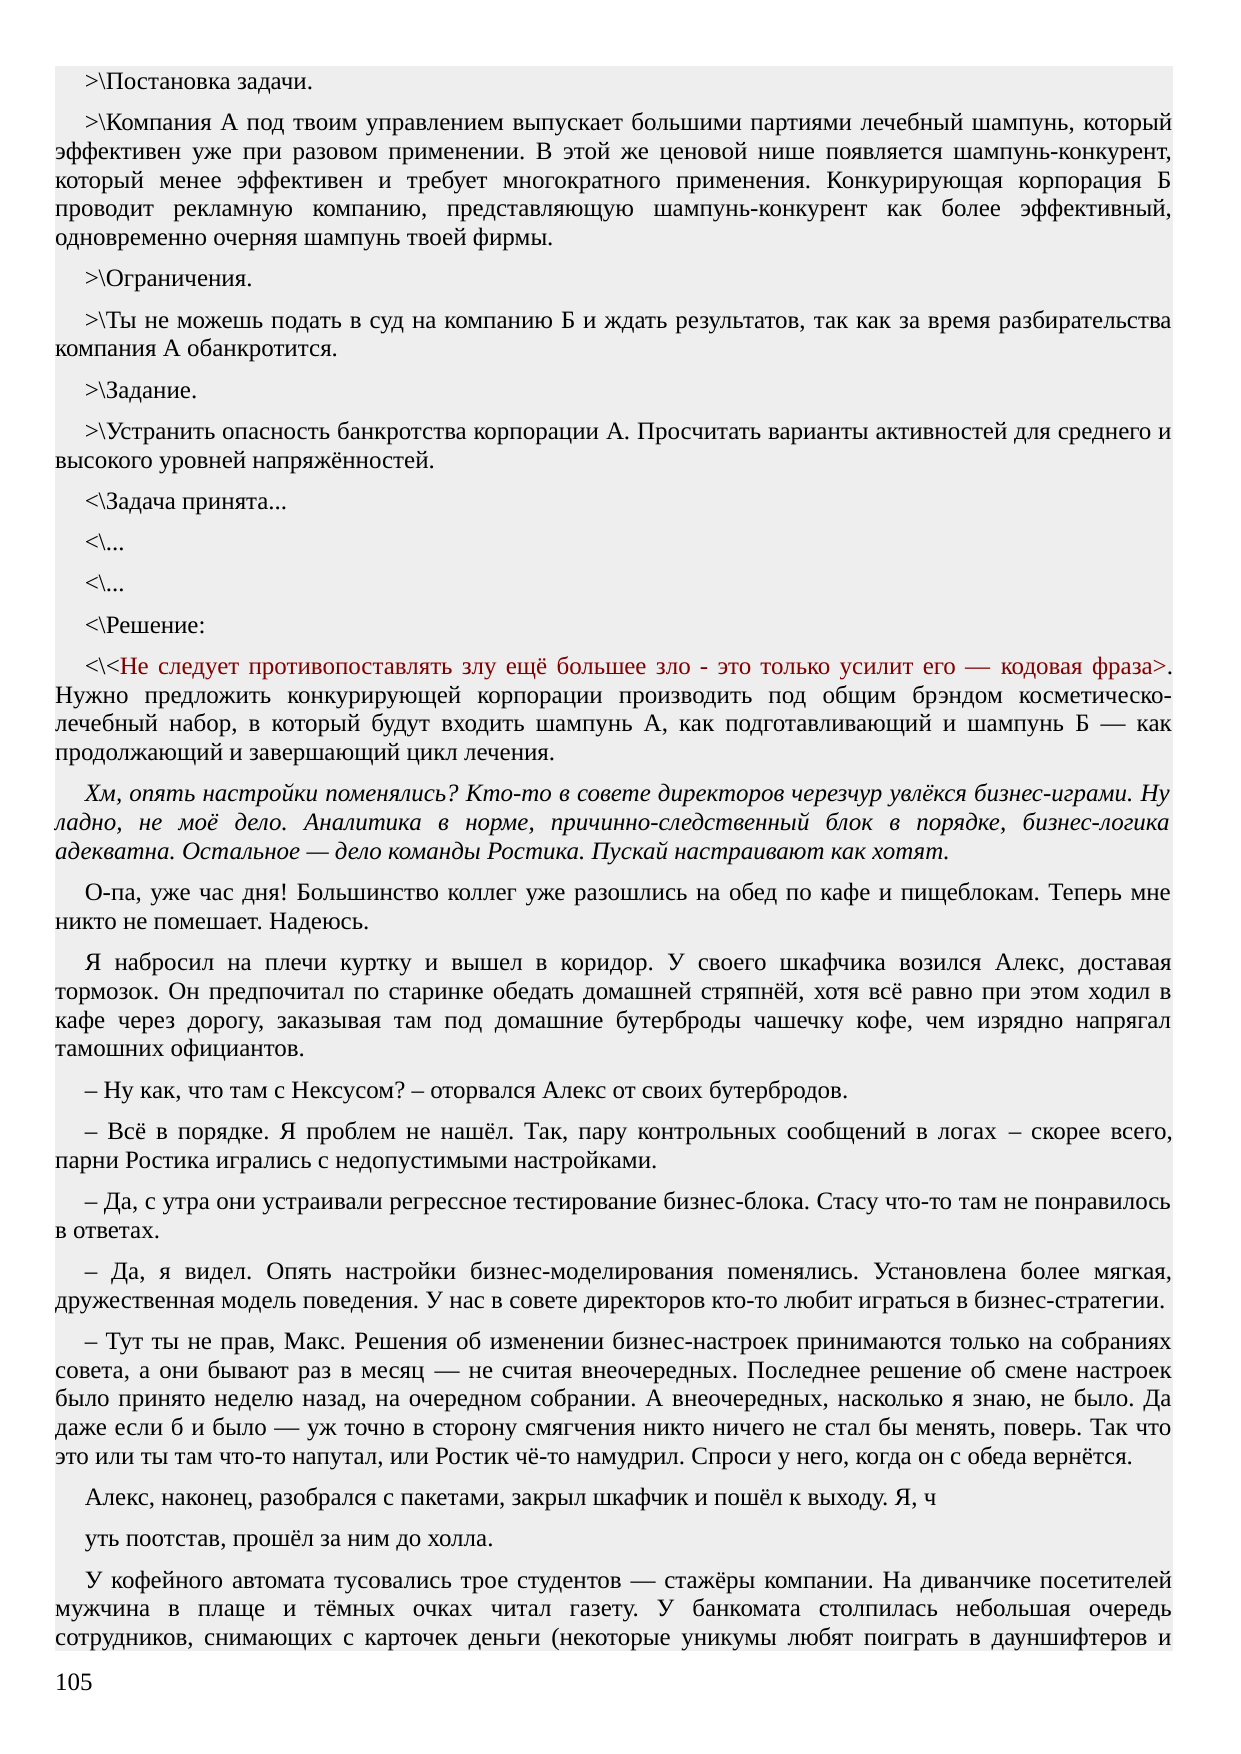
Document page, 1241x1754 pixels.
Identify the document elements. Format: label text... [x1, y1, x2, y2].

text У кофейного автомата тусовались трое студентов — стажёры компании. На диванчике посетителей мужчина в плаще и тёмных очках читал газету. У банкомата столпилась небольшая очередь сотрудников, снимающих с карточек деньги (некоторые уникумы любят поиграть в дауншифтеров и [55, 1565, 1173, 1651]
text >\Устранить опасность банкротства корпорации А. Просчитать варианты активностей для среднего и высокого уровней напряжённостей. [55, 416, 1173, 473]
text >\Компания А под твоим управлением выпускает большими партиями лечебный шампунь, который эффективен уже при разовом применении. В этой же ценовой нише появляется шампунь-конкурент, который менее эффективен и требует многократного применения. Конкурирующая корпорация Б проводит рекламную компанию, представляющую шампунь-конкурент как более эффективный, одновременно очерняя шампунь твоей фирмы. [55, 107, 1173, 251]
text Я набросил на плечи куртку и вышел в коридор. У своего шкафчика возился Алекс, доставая тормозок. Он предпочитал по старинке обедать домашней стряпнёй, хотя всё равно при этом ходил в кафе через дорогу, заказывая там под домашние бутерброды чашечку кофе, чем изрядно напрягал тамошних официантов. [55, 947, 1173, 1062]
text О-па, уже час дня! Большинство коллег уже разошлись на обед по кафе и пищеблокам. Теперь мне никто не помешает. Надеюсь. [55, 877, 1173, 935]
text Хм, опять настройки поменялись? Кто-то в совете директоров черезчур увлёкся бизнес-играми. Ну ладно, не моё дело. Аналитика в норме, причинно-следственный блок в порядке, бизнес-логика адекватна. Остальное — дело команды Ростика. Пускай настраивают как хотят. [55, 778, 1173, 865]
text >\Постановка задачи. [55, 66, 1173, 95]
text – Ну как, что там с Нексусом? – оторвался Алекс от своих бутербродов. [55, 1075, 1173, 1103]
text <\... [55, 527, 1173, 556]
text >\Задание. [55, 375, 1173, 403]
text Алекс, наконец, разобрался с пакетами, закрыл шкафчик и пошёл к выходу. Я, ч [55, 1482, 1173, 1511]
text – Всё в порядке. Я проблем не нашёл. Так, пару контрольных сообщений в логах – скорее всего, парни Ростика игрались с недопустимыми настройками. [55, 1116, 1173, 1173]
text >\Ограничения. [55, 263, 1173, 292]
text <\... [55, 568, 1173, 597]
text >\Ты не можешь подать в суд на компанию Б и ждать результатов, так как за время разбирательства компания А обанкротится. [55, 305, 1173, 362]
text уть поотстав, прошёл за ним до холла. [55, 1523, 1173, 1552]
text <\Задача принята... [55, 486, 1173, 515]
text – Да, с утра они устраивали регрессное тестирование бизнес-блока. Стасу что-то там не понравилось в ответах. [55, 1186, 1173, 1243]
text – Тут ты не прав, Макс. Решения об изменении бизнес-настроек принимаются только на собраниях совета, а они бывают раз в месяц — не считая внеочередных. Последнее решение об смене настроек было принято неделю назад, на очередном собрании. А внеочередных, насколько я знаю, не было. Да даже если б и было — уж точно в сторону смягчения никто ничего не стал бы менять, поверь. Так что это или ты там что-то напутал, или Ростик чё-то намудрил. Спроси у него, когда он с обеда вернётся. [55, 1326, 1173, 1470]
text <\Решение: [55, 610, 1173, 638]
text <\<Не следует противопоставлять злу ещё большее зло - это только усилит его — кодовая фраза>. Нужно предложить конкурирующей корпорации производить под общим брэндом косметическо-лечебный набор, в который будут входить шампунь А, как подготавливающий и шампунь Б — как продолжающий и завершающий цикл лечения. [55, 651, 1173, 766]
text – Да, я видел. Опять настройки бизнес-моделирования поменялись. Установлена более мягкая, дружественная модель поведения. У нас в совете директоров кто-то любит играться в бизнес-стратегии. [55, 1256, 1173, 1313]
